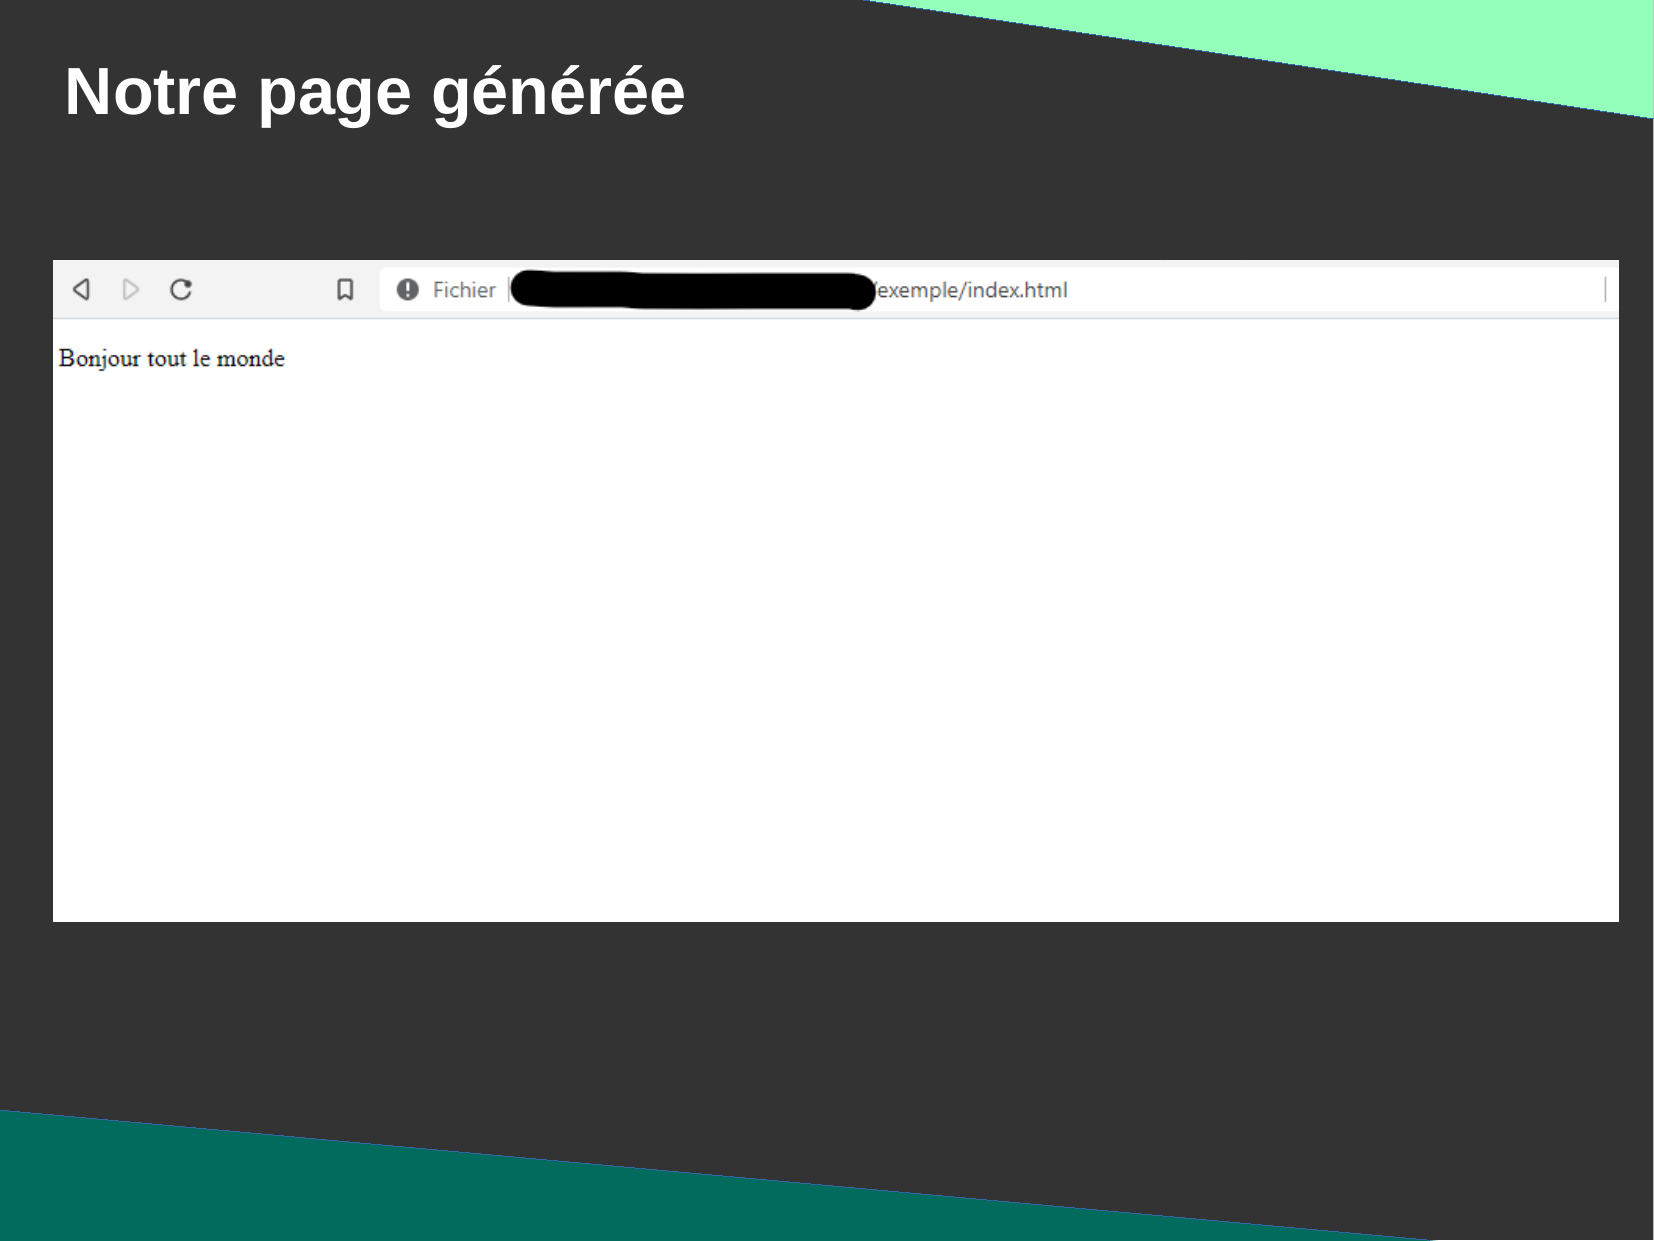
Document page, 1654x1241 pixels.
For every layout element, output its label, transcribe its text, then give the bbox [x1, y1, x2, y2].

title Notre page générée [64, 54, 1553, 157]
picture [53, 260, 1619, 922]
text_box [863, 0, 1654, 119]
